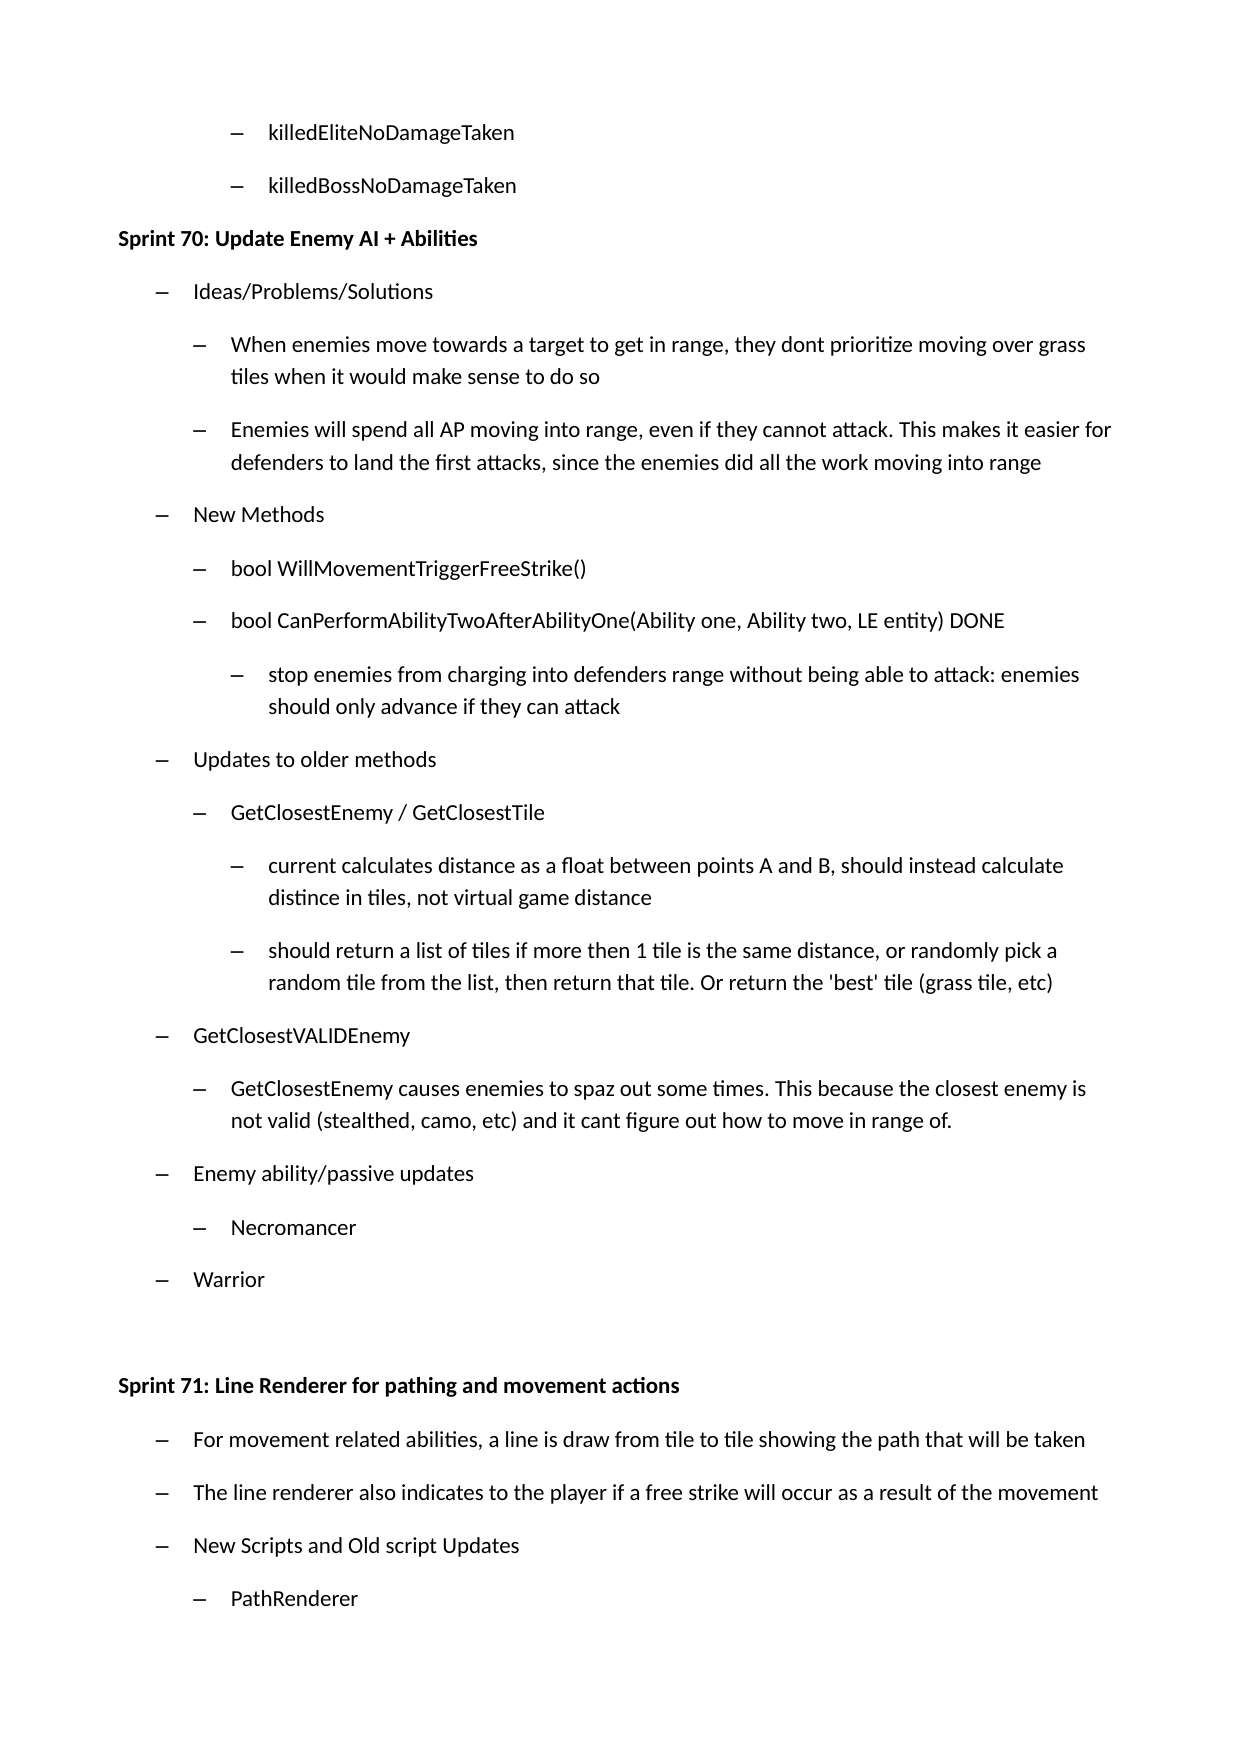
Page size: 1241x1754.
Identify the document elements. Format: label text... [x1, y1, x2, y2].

list For movement related abilities, a line is draw from tile to tile showing the path that will be taken [156, 1425, 1122, 1453]
list The line renderer also indicates to the player if a free strike will occur as a result of the movement [156, 1478, 1122, 1506]
list GetClosestVALIDEnemy [156, 1021, 1122, 1049]
list Ideas/Problems/Solutions [156, 277, 1122, 305]
list GetClosestEnemy causes enemies to spaz out some times. This because the closest enemy is not valid (stealthed, camo, etc) and it cant figure out how to move in range of. [193, 1074, 1122, 1134]
list bool WillMovementTriggerFreeStrike() [193, 554, 1122, 582]
list Enemy ability/passive updates [156, 1159, 1122, 1188]
list Enemies will spend all AP moving into range, even if they cannot attack. This makes it easier for defenders to land the first attacks, since the enemies did all the work moving into range [193, 415, 1122, 476]
list When enemies move towards a target to get in range, they dont prioritize moving over grass tiles when it would make sense to do so [193, 330, 1122, 390]
list New Methods [156, 501, 1122, 529]
text Sprint 71: Line Renderer for pathing and movement actions [118, 1372, 1122, 1400]
list PathRenderer [193, 1584, 1122, 1612]
list killedEliteNoDamageTaken [231, 118, 1122, 146]
list should return a list of tiles if more then 1 tile is the same distance, or randomly pick a random tile from the list, then return that tile. Or return the 'best' tile (grass tile, etc) [231, 936, 1122, 996]
list bool CanPerformAbilityTwoAfterAbilityOne(Ability one, Ability two, LE entity) DONE [193, 607, 1122, 635]
text Sprint 70: Update Enemy AI + Abilities [118, 224, 1122, 252]
list Necromancer [193, 1213, 1122, 1241]
list stop enemies from charging into defenders range without being able to attack: enemies should only advance if they can attack [231, 660, 1122, 720]
list Warrior [156, 1266, 1122, 1294]
list current calculates distance as a float between points A and B, should instead calculate distince in tiles, not virtual game distance [231, 851, 1122, 911]
list GetClosestEnemy / GetClosestTile [193, 798, 1122, 826]
list New Scripts and Old script Updates [156, 1531, 1122, 1559]
list killedBossNoDamageTaken [231, 171, 1122, 199]
list Updates to older methods [156, 745, 1122, 773]
